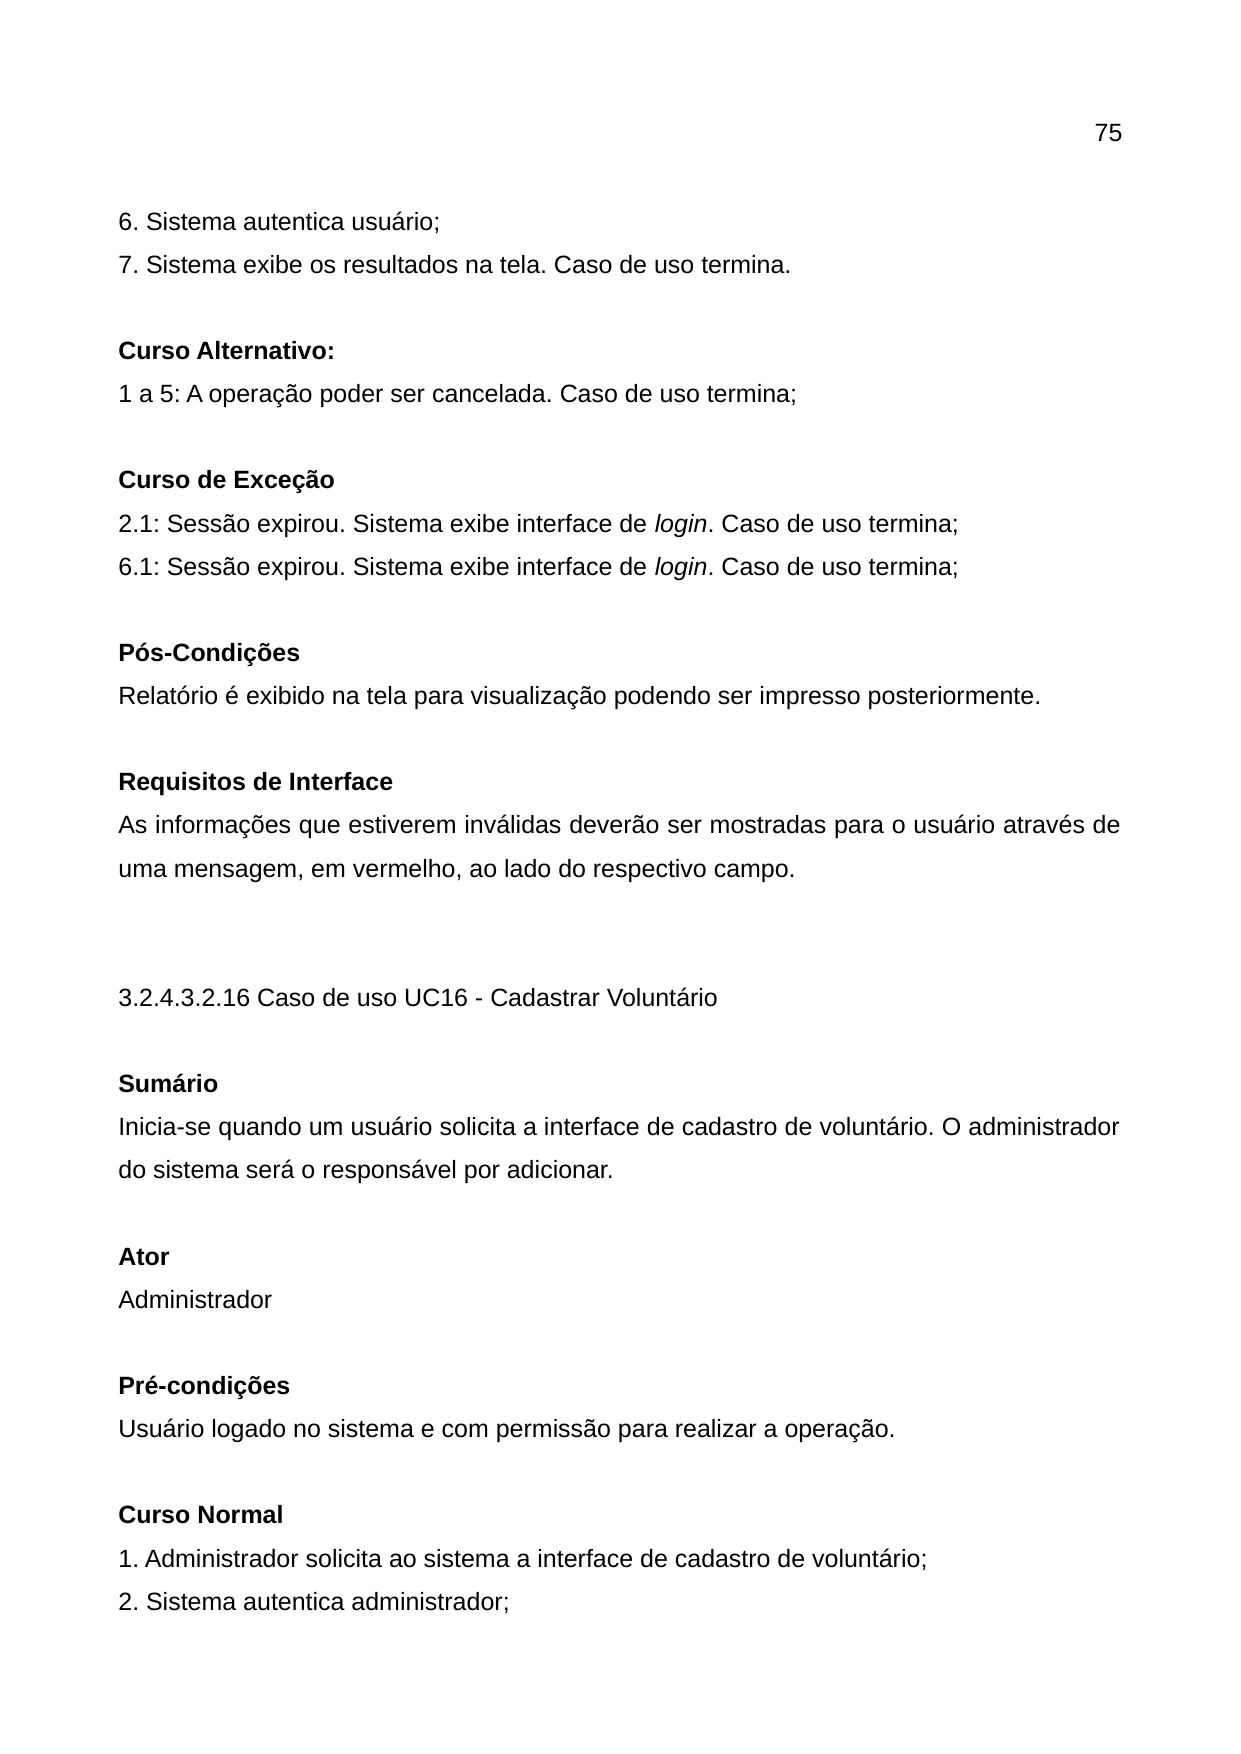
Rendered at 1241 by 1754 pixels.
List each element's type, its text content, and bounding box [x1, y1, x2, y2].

text As informações que estiverem inválidas deverão ser mostradas para o usuário através de uma mensagem, em vermelho, ao lado do respectivo campo. [118, 810, 1122, 882]
text 6.1: Sessão expirou. Sistema exibe interface de login. Caso de uso termina; [118, 552, 1122, 580]
text 2.1: Sessão expirou. Sistema exibe interface de login. Caso de uso termina; [118, 508, 1122, 537]
text Pós-Condições [118, 638, 1122, 667]
text 1. Administrador solicita ao sistema a interface de cadastro de voluntário; [118, 1543, 1122, 1572]
text Curso de Exceção [118, 465, 1122, 494]
text Ator [118, 1242, 1122, 1270]
text Sumário [118, 1069, 1122, 1098]
text 7. Sistema exibe os resultados na tela. Caso de uso termina. [118, 250, 1122, 278]
text Administrador [118, 1285, 1122, 1313]
text 3.2.4.3.2.16 Caso de uso UC16 - Cadastrar Voluntário [118, 983, 1122, 1012]
text Curso Alternativo: [118, 336, 1122, 365]
text Pré-condições [118, 1371, 1122, 1400]
text Requisitos de Interface [118, 767, 1122, 796]
text Usuário logado no sistema e com permissão para realizar a operação. [118, 1414, 1122, 1443]
text 6. Sistema autentica usuário; [118, 207, 1122, 235]
text Relatório é exibido na tela para visualização podendo ser impresso posteriormente. [118, 681, 1122, 710]
text 1 a 5: A operação poder ser cancelada. Caso de uso termina; [118, 379, 1122, 408]
text Curso Normal [118, 1500, 1122, 1529]
text Inicia-se quando um usuário solicita a interface de cadastro de voluntário. O administrador do sistema será o responsável por adicionar. [118, 1112, 1122, 1184]
text 2. Sistema autentica administrador; [118, 1587, 1122, 1615]
